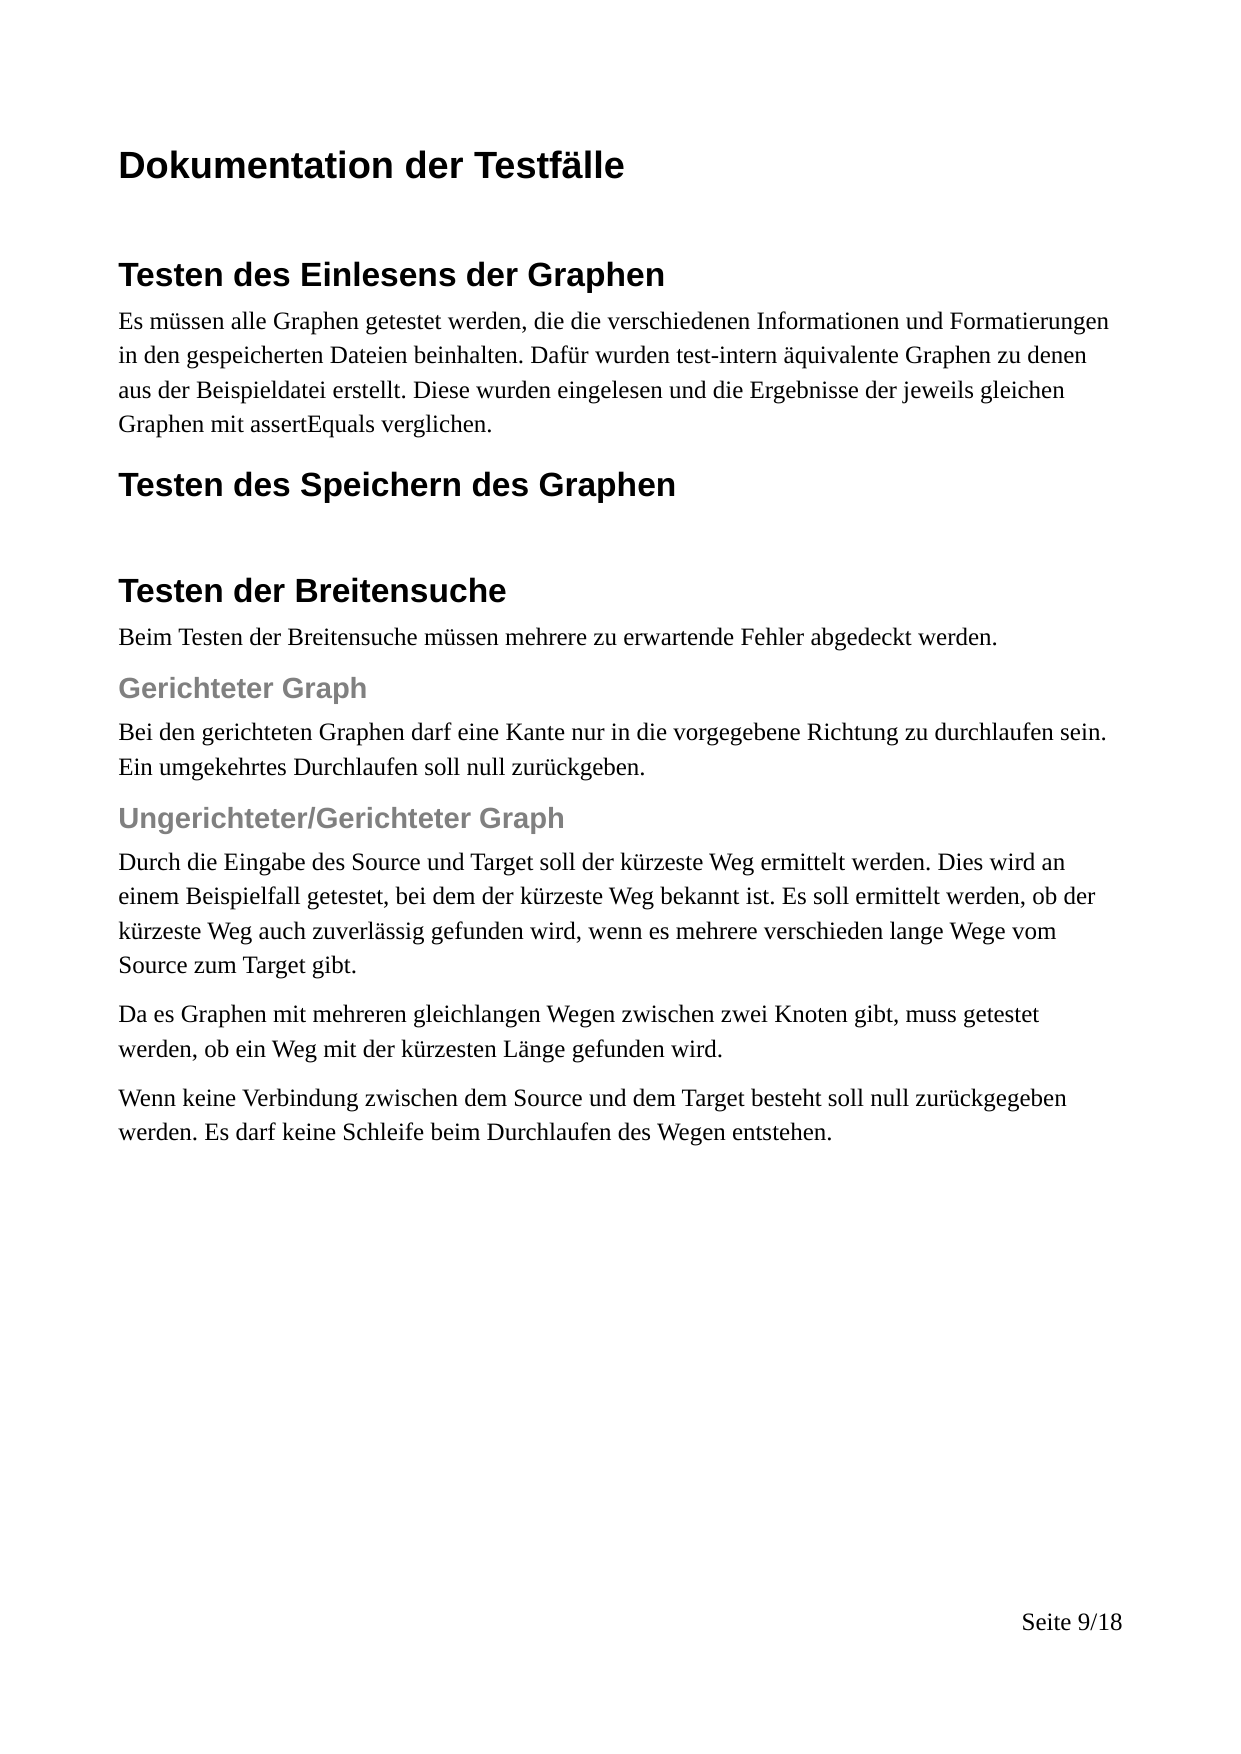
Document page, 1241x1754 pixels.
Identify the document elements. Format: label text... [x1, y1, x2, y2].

subtitle Testen der Breitensuche [118, 571, 1122, 609]
subtitle Dokumentation der Testfälle [118, 143, 1122, 187]
text Da es Graphen mit mehreren gleichlangen Wegen zwischen zwei Knoten gibt, muss getestet werden, ob ein Weg mit der kürzesten Länge gefunden wird. [118, 999, 1122, 1062]
subtitle Es müssen alle Graphen getestet werden, die die verschiedenen Informationen und Formatierungen in den gespeicherten Dateien beinhalten. Dafür wurden test-intern äquivalente Graphen zu denen aus der Beispieldatei erstellt. Diese wurden eingelesen und die Ergebnisse der jeweils gleichen Graphen mit assertEquals verglichen. [118, 306, 1122, 438]
subtitle Testen des Speichern des Graphen [118, 464, 1122, 503]
text Durch die Eingabe des Source und Target soll der kürzeste Weg ermittelt werden. Dies wird an einem Beispielfall getestet, bei dem der kürzeste Weg bekannt ist. Es soll ermittelt werden, ob der kürzeste Weg auch zuverlässig gefunden wird, wenn es mehrere verschieden lange Wege vom Source zum Target gibt. [118, 847, 1122, 979]
text Wenn keine Verbindung zwischen dem Source und dem Target besteht soll null zurückgegeben werden. Es darf keine Schleife beim Durchlaufen des Wegen entstehen. [118, 1083, 1122, 1146]
subtitle Gerichteter Graph [118, 671, 1122, 705]
text Bei den gerichteten Graphen darf eine Kante nur in die vorgegebene Richtung zu durchlaufen sein. Ein umgekehrtes Durchlaufen soll null zurückgeben. [118, 717, 1122, 780]
subtitle Ungerichteter/Gerichteter Graph [118, 801, 1122, 834]
text Beim Testen der Breitensuche müssen mehrere zu erwartende Fehler abgedeckt werden. [118, 622, 1122, 651]
subtitle Testen des Einlesens der Graphen [118, 254, 1122, 293]
